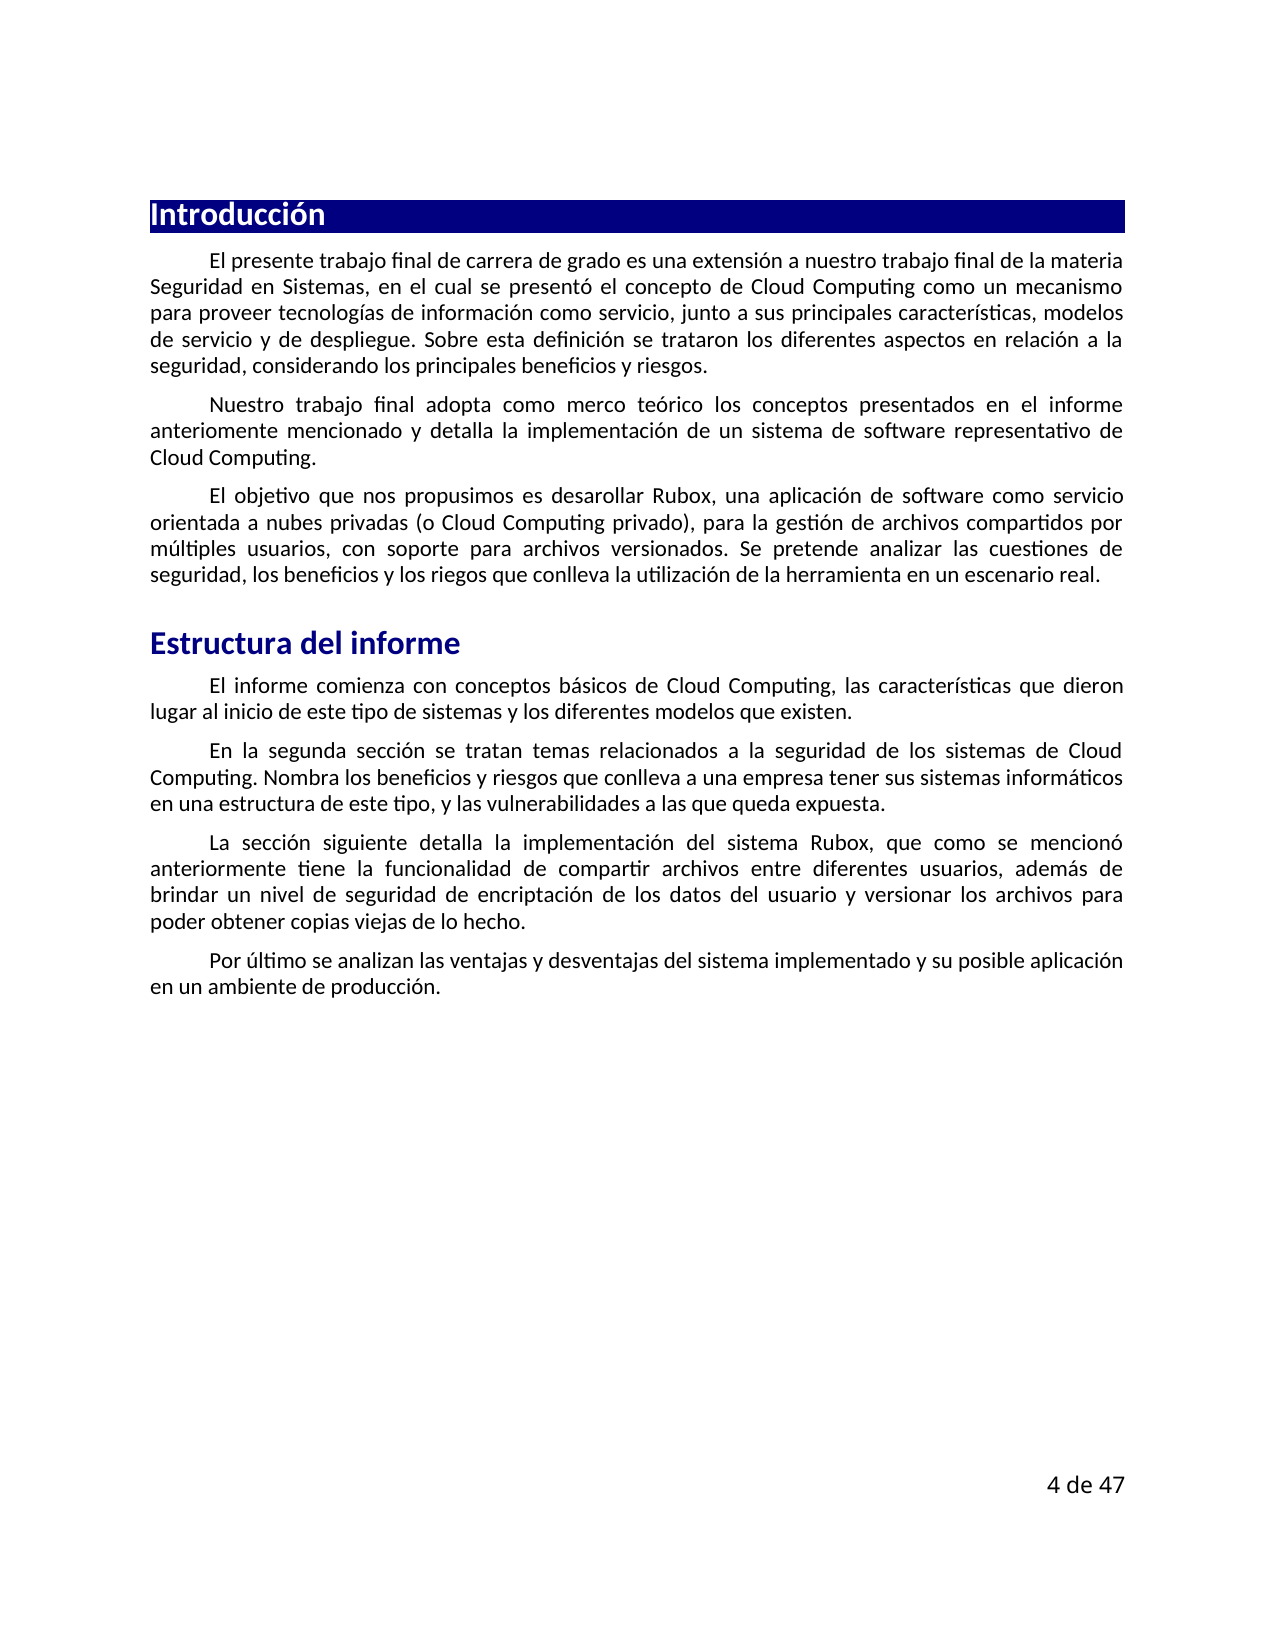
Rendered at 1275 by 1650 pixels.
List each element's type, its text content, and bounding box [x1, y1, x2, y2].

text El informe comienza con conceptos básicos de Cloud Computing, las características que dieron lugar al inicio de este tipo de sistemas y los diferentes modelos que existen. [150, 676, 1125, 726]
text En la segunda sección se tratan temas relacionados a la seguridad de los sistemas de Cloud Computing. Nombra los beneficios y riesgos que conlleva a una empresa tener sus sistemas informáticos en una estructura de este tipo, y las vulnerabilidades a las que queda expuesta. [150, 741, 1125, 817]
text Por último se analizan las ventajas y desventajas del sistema implementado y su posible aplicación en un ambiente de producción. [150, 951, 1125, 1000]
subtitle Estructura del informe [150, 629, 1125, 663]
subtitle Introducción [150, 200, 1125, 233]
text La sección siguiente detalla la implementación del sistema Rubox, que como se mencionó anteriormente tiene la funcionalidad de compartir archivos entre diferentes usuarios, además de brindar un nivel de seguridad de encriptación de los datos del usuario y versionar los archivos para poder obtener copias viejas de lo hecho. [150, 833, 1125, 935]
text Nuestro trabajo final adopta como merco teórico los conceptos presentados en el informe anteriomente mencionado y detalla la implementación de un sistema de software representativo de Cloud Computing. [150, 395, 1125, 471]
text El objetivo que nos propusimos es desarollar Rubox, una aplicación de software como servicio orientada a nubes privadas (o Cloud Computing privado), para la gestión de archivos compartidos por múltiples usuarios, con soporte para archivos versionados. Se pretende analizar las cuestiones de seguridad, los beneficios y los riegos que conlleva la utilización de la herramienta en un escenario real. [150, 487, 1125, 589]
text El presente trabajo final de carrera de grado es una extensión a nuestro trabajo final de la materia Seguridad en Sistemas, en el cual se presentó el concepto de Cloud Computing como un mecanismo para proveer tecnologías de información como servicio, junto a sus principales características, modelos de servicio y de despliegue. Sobre esta definición se trataron los diferentes aspectos en relación a la seguridad, considerando los principales beneficios y riesgos. [150, 251, 1125, 379]
